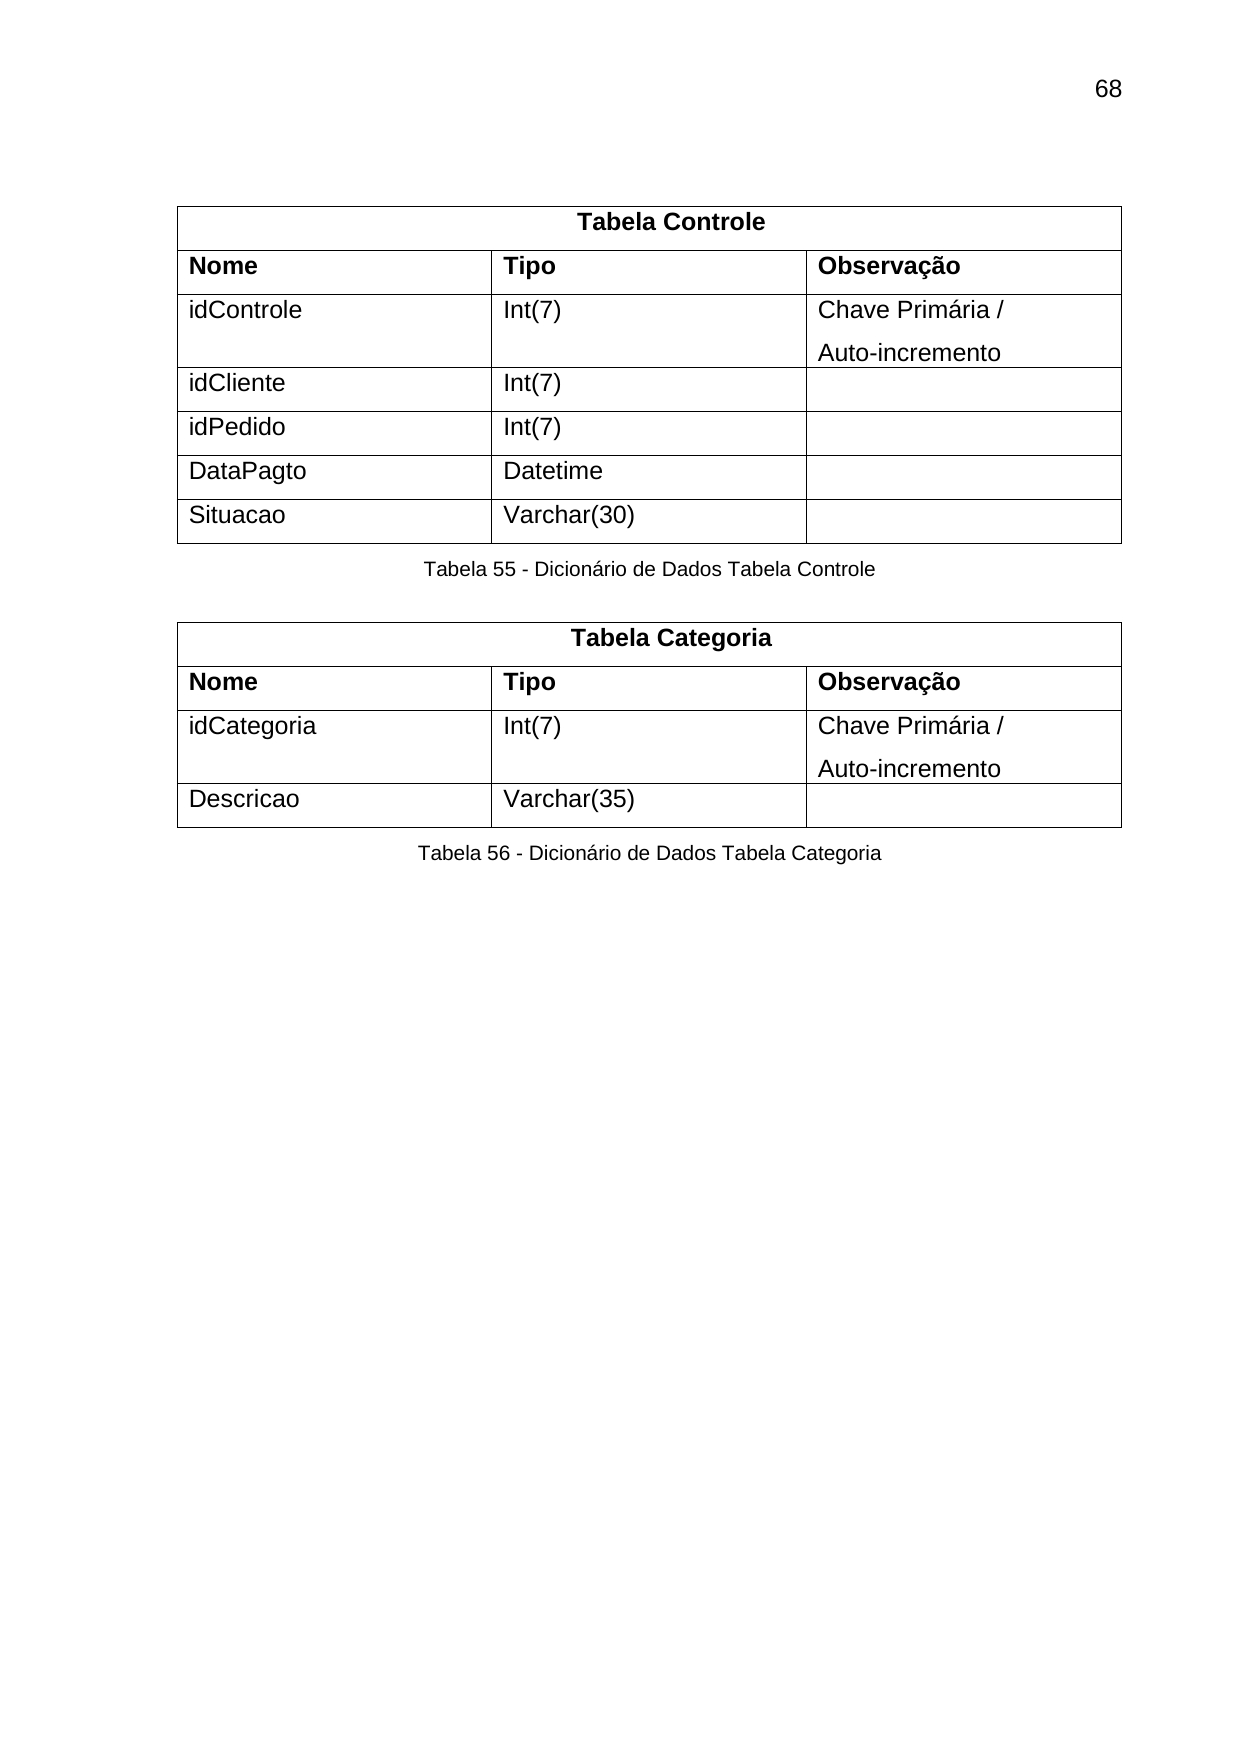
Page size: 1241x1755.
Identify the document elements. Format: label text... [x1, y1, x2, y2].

table_cell [807, 412, 1121, 455]
table_cell idCliente [178, 368, 491, 411]
table_cell [807, 784, 1121, 827]
table_cell idControle [178, 295, 491, 367]
table_cell Datetime [492, 456, 806, 499]
table_cell Chave Primária / Auto-incremento [807, 711, 1121, 783]
table_header Tabela Categoria [178, 623, 1121, 666]
table_cell Observação [807, 251, 1121, 294]
table_cell DataPagto [178, 456, 491, 499]
text Tabela 55 - Dicionário de Dados Tabela Controle [177, 557, 1122, 581]
table_cell Int(7) [492, 711, 806, 783]
table_cell [807, 368, 1121, 411]
table_cell idCategoria [178, 711, 491, 783]
table_cell Nome [178, 667, 491, 710]
table_cell Int(7) [492, 368, 806, 411]
table_cell Tipo [492, 667, 806, 710]
table_cell Observação [807, 667, 1121, 710]
table_cell Chave Primária / Auto-incremento [807, 295, 1121, 367]
table_cell [807, 456, 1121, 499]
table_cell Int(7) [492, 412, 806, 455]
table_cell Tipo [492, 251, 806, 294]
table_cell Varchar(30) [492, 500, 806, 543]
table_cell Int(7) [492, 295, 806, 367]
table_cell idPedido [178, 412, 491, 455]
table_cell Varchar(35) [492, 784, 806, 827]
table_cell Nome [178, 251, 491, 294]
table_cell [807, 500, 1121, 543]
table_cell Situacao [178, 500, 491, 543]
table_header Tabela Controle [178, 207, 1121, 250]
table_cell Descricao [178, 784, 491, 827]
text Tabela 56 - Dicionário de Dados Tabela Categoria [177, 841, 1122, 864]
